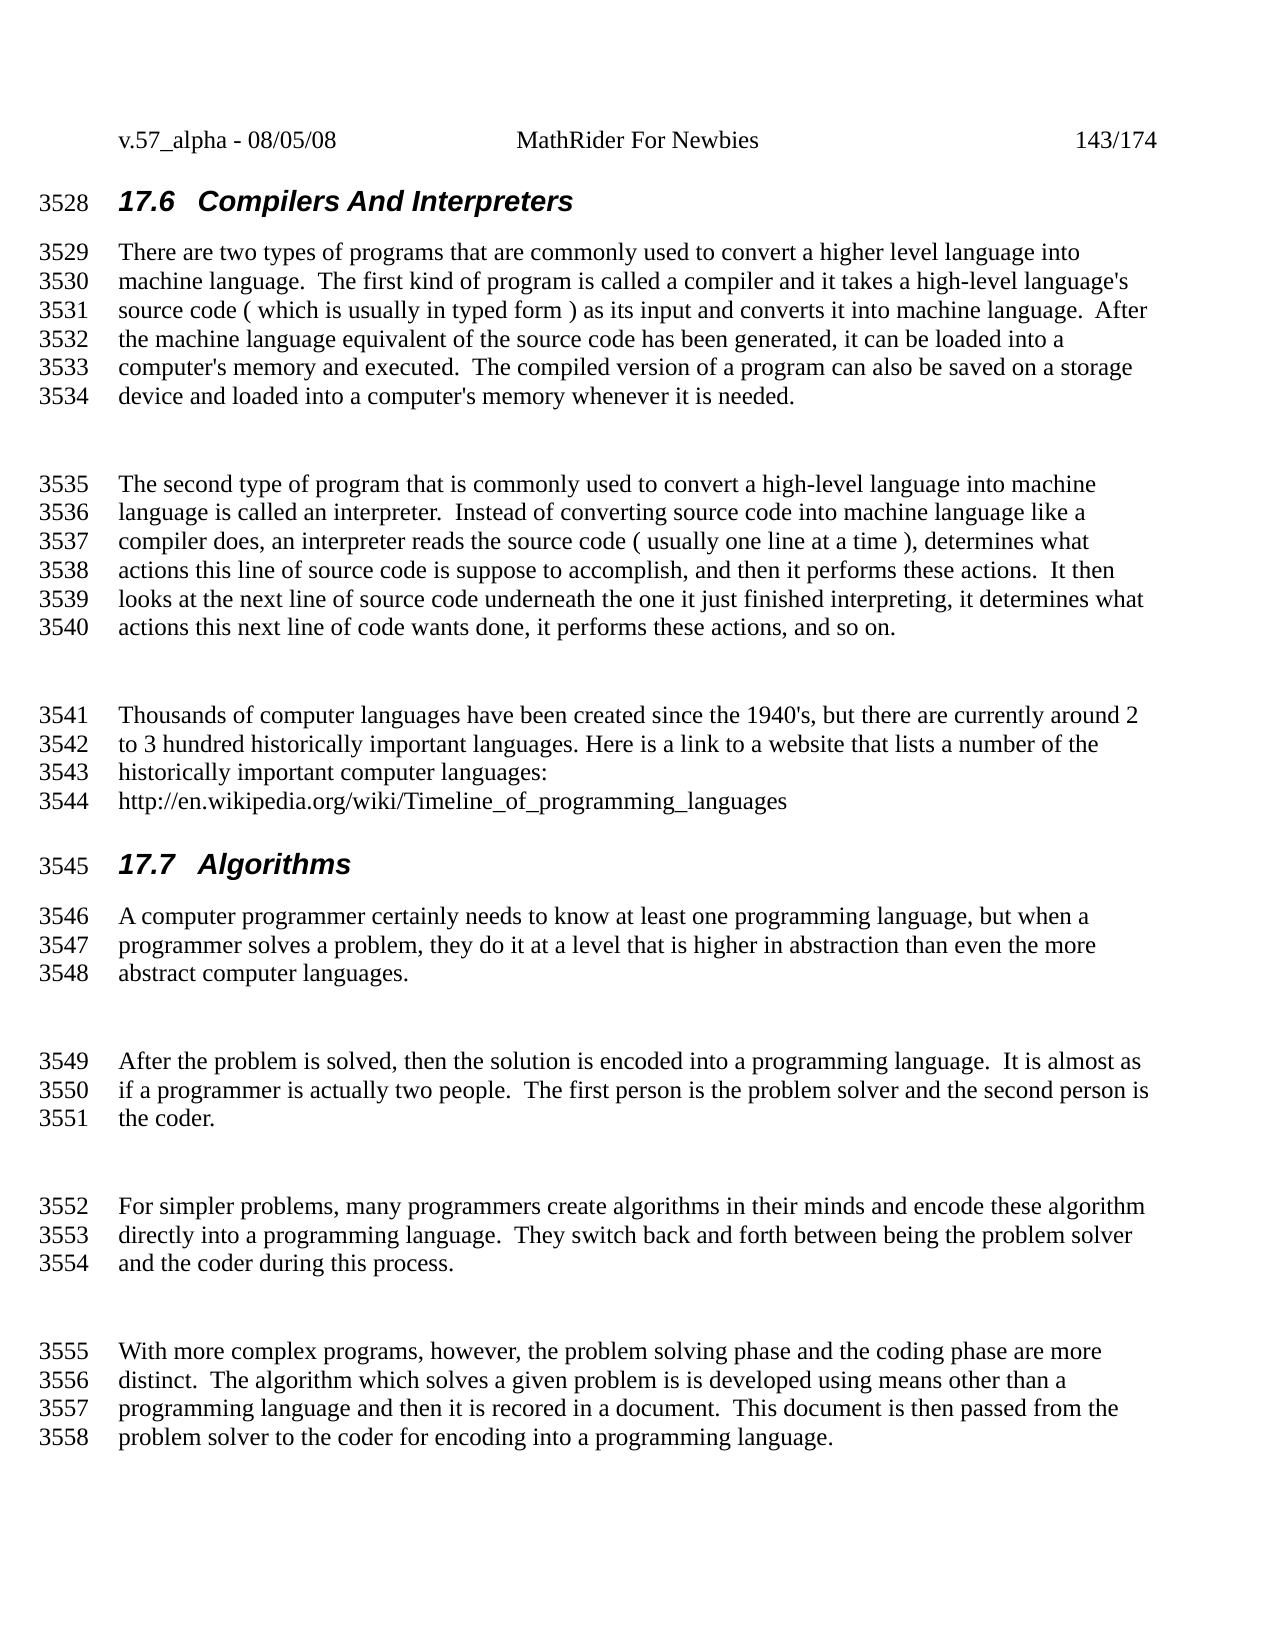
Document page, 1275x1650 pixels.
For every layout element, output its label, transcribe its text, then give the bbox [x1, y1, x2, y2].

text After the problem is solved, then the solution is encoded into a programming language. It is almost as if a programmer is actually two people. The first person is the problem solver and the second person is the coder. [118, 1046, 1157, 1132]
text For simpler problems, many programmers create algorithms in their minds and encode these algorithm directly into a programming language. They switch back and forth between being the problem solver and the coder during this process. [118, 1191, 1157, 1277]
text The second type of program that is commonly used to convert a high-level language into machine language is called an interpreter. Instead of converting source code into machine language like a compiler does, an interpreter reads the source code ( usually one line at a time ), determines what actions this line of source code is suppose to accomplish, and then it performs these actions. It then looks at the next line of source code underneath the one it just finished interpreting, it determines what actions this next line of code wants done, it performs these actions, and so on. [118, 469, 1157, 641]
text With more complex programs, however, the problem solving phase and the coding phase are more distinct. The algorithm which solves a given problem is is developed using means other than a programming language and then it is recored in a document. This document is then passed from the problem solver to the coder for encoding into a programming language. [118, 1336, 1157, 1451]
subtitle Compilers And Interpreters [118, 184, 1157, 217]
text Thousands of computer languages have been created since the 1940's, but there are currently around 2 to 3 hundred historically important languages. Here is a link to a website that lists a number of the historically important computer languages: http://en.wikipedia.org/wiki/Timeline_of_programming_languages [118, 700, 1157, 815]
text There are two types of programs that are commonly used to convert a higher level language into machine language. The first kind of program is called a compiler and it takes a high-level language's source code ( which is usually in typed form ) as its input and converts it into machine language. After the machine language equivalent of the source code has been generated, it can be loaded into a computer's memory and executed. The compiled version of a program can also be saved on a storage device and loaded into a computer's memory whenever it is needed. [118, 237, 1157, 410]
text A computer programmer certainly needs to know at least one programming language, but when a programmer solves a problem, they do it at a level that is higher in abstraction than even the more abstract computer languages. [118, 901, 1157, 987]
subtitle Algorithms [118, 847, 1157, 881]
